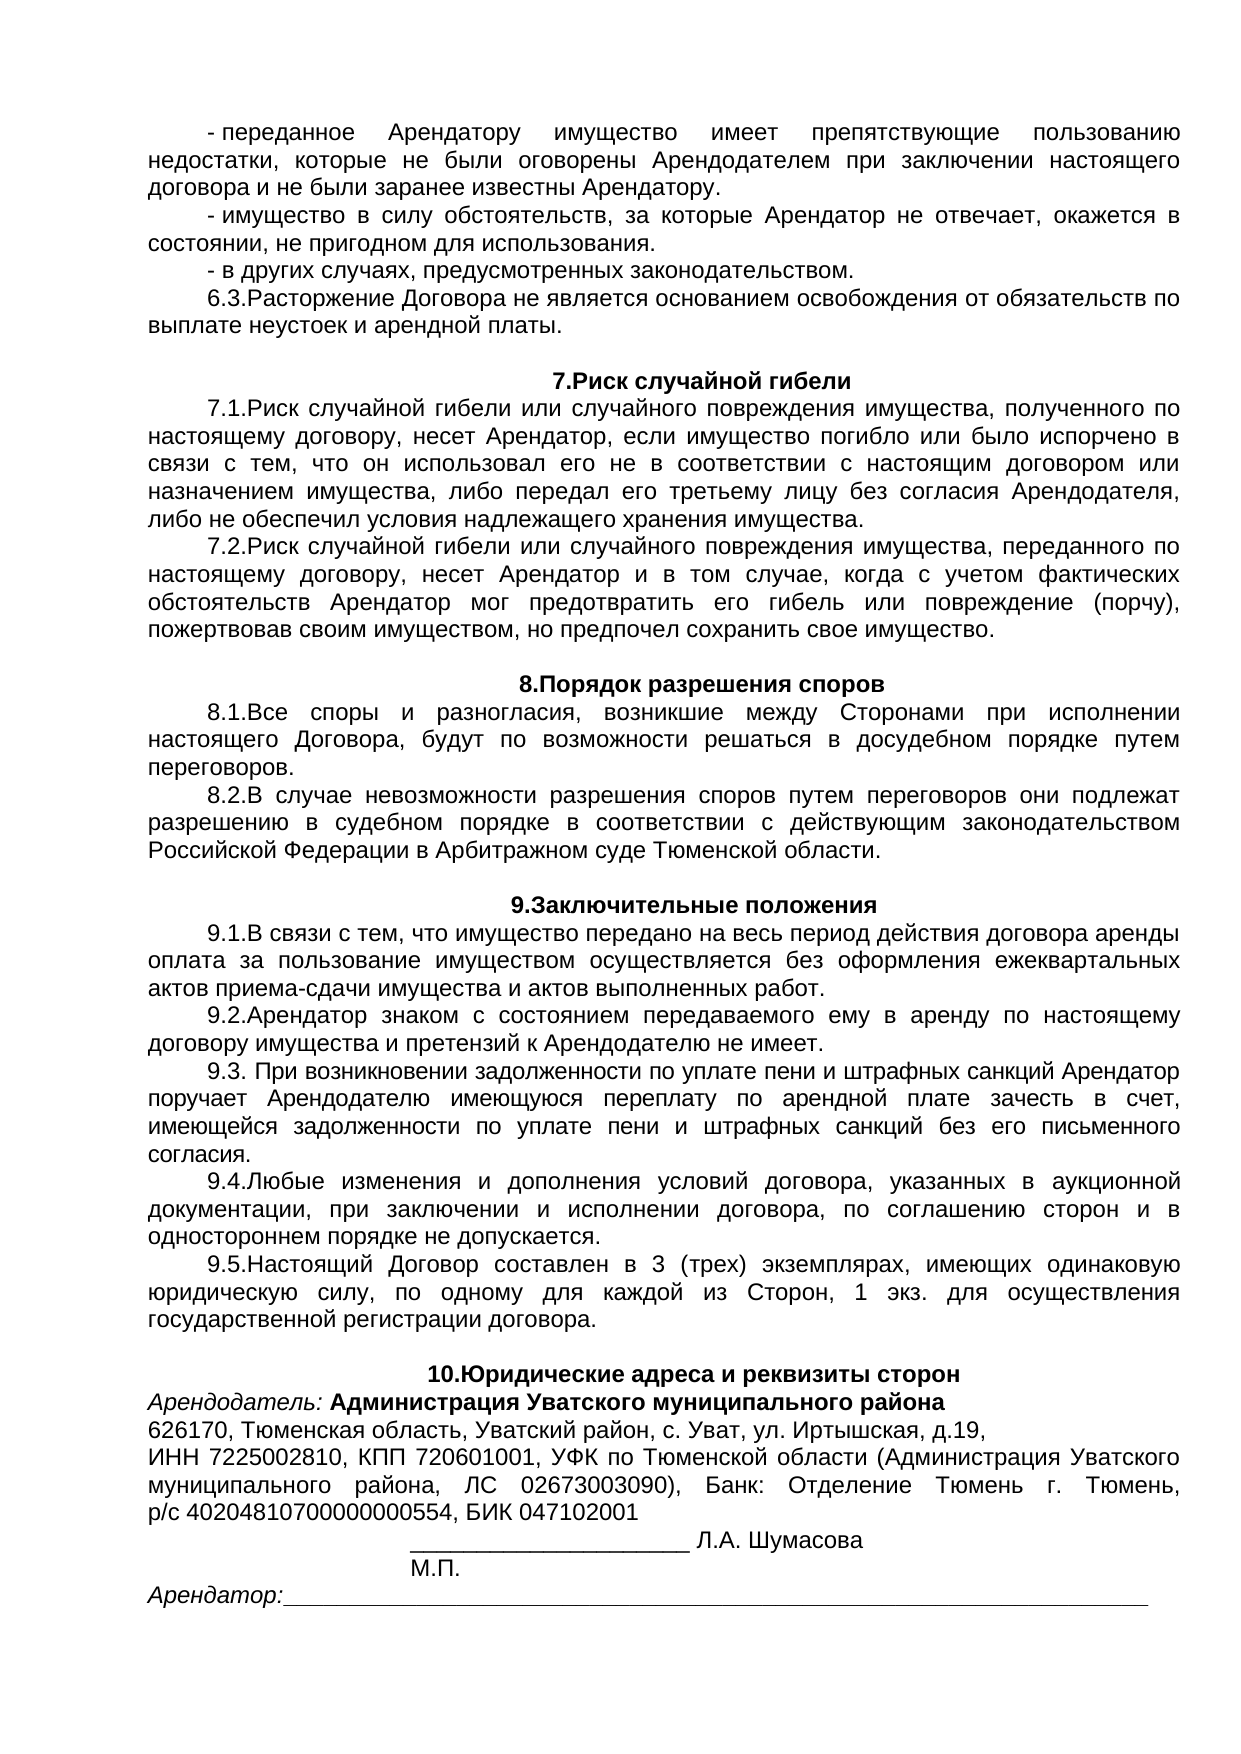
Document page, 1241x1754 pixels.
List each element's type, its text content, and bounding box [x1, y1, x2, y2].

text Арендатор:_________________________________________________________________ [148, 1581, 1181, 1609]
text 9.4.Любые изменения и дополнения условий договора, указанных в аукционной документации, при заключении и исполнении договора, по соглашению сторон и в одностороннем порядке не допускается. [148, 1167, 1181, 1250]
text - переданное Арендатору имущество имеет препятствующие пользованию недостатки, которые не были оговорены Арендодателем при заключении настоящего договора и не были заранее известны Арендатору. [148, 118, 1181, 201]
text 6.3.Расторжение Договора не является основанием освобождения от обязательств по выплате неустоек и арендной платы. [148, 284, 1181, 339]
text _____________________ Л.А. Шумасова [148, 1526, 1181, 1553]
text 10.Юридические адреса и реквизиты сторон [148, 1360, 1181, 1388]
text 9.2.Арендатор знаком с состоянием передаваемого ему в аренду по настоящему договору имущества и претензий к Арендодателю не имеет. [148, 1001, 1181, 1057]
text ИНН 7225002810, КПП 720601001, УФК по Тюменской области (Администрация Уватского муниципального района, ЛС 02673003090), Банк: Отделение Тюмень г. Тюмень, р/с 40204810700000000554, БИК 047102001 [148, 1443, 1181, 1526]
text Арендодатель: Администрация Уватского муниципального района [148, 1388, 1181, 1416]
text 9.5.Настоящий Договор составлен в 3 (трех) экземплярах, имеющих одинаковую юридическую силу, по одному для каждой из Сторон, 1 экз. для осуществления государственной регистрации договора. [148, 1250, 1181, 1333]
text - в других случаях, предусмотренных законодательством. [148, 256, 1181, 284]
text 9.Заключительные положения [148, 891, 1181, 919]
text 7.Риск случайной гибели [223, 367, 1181, 394]
text 8.2.В случае невозможности разрешения споров путем переговоров они подлежат разрешению в судебном порядке в соответствии с действующим законодательством Российской Федерации в Арбитражном суде Тюменской области. [148, 781, 1181, 863]
text М.П. [148, 1553, 1181, 1581]
text - имущество в силу обстоятельств, за которые Арендатор не отвечает, окажется в состоянии, не пригодном для использования. [148, 201, 1181, 256]
text 9.1.В связи с тем, что имущество передано на весь период действия договора аренды оплата за пользование имуществом осуществляется без оформления ежеквартальных актов приема-сдачи имущества и актов выполненных работ. [148, 919, 1181, 1001]
text 7.1.Риск случайной гибели или случайного повреждения имущества, полученного по настоящему договору, несет Арендатор, если имущество погибло или было испорчено в связи с тем, что он использовал его не в соответствии с настоящим договором или назначением имущества, либо передал его третьему лицу без согласия Арендодателя, либо не обеспечил условия надлежащего хранения имущества. [148, 394, 1181, 532]
text 8.1.Все споры и разногласия, возникшие между Сторонами при исполнении настоящего Договора, будут по возможности решаться в досудебном порядке путем переговоров. [148, 698, 1181, 781]
text 626170, Тюменская область, Уватский район, с. Уват, ул. Иртышская, д.19, [148, 1416, 1181, 1443]
text 9.3. При возникновении задолженности по уплате пени и штрафных санкций Арендатор поручает Арендодателю имеющуюся переплату по арендной плате зачесть в счет, имеющейся задолженности по уплате пени и штрафных санкций без его письменного согласия. [148, 1057, 1181, 1167]
text 8.Порядок разрешения споров [223, 670, 1181, 698]
text 7.2.Риск случайной гибели или случайного повреждения имущества, переданного по настоящему договору, несет Арендатор и в том случае, когда с учетом фактических обстоятельств Арендатор мог предотвратить его гибель или повреждение (порчу), пожертвовав своим имуществом, но предпочел сохранить свое имущество. [148, 532, 1181, 643]
